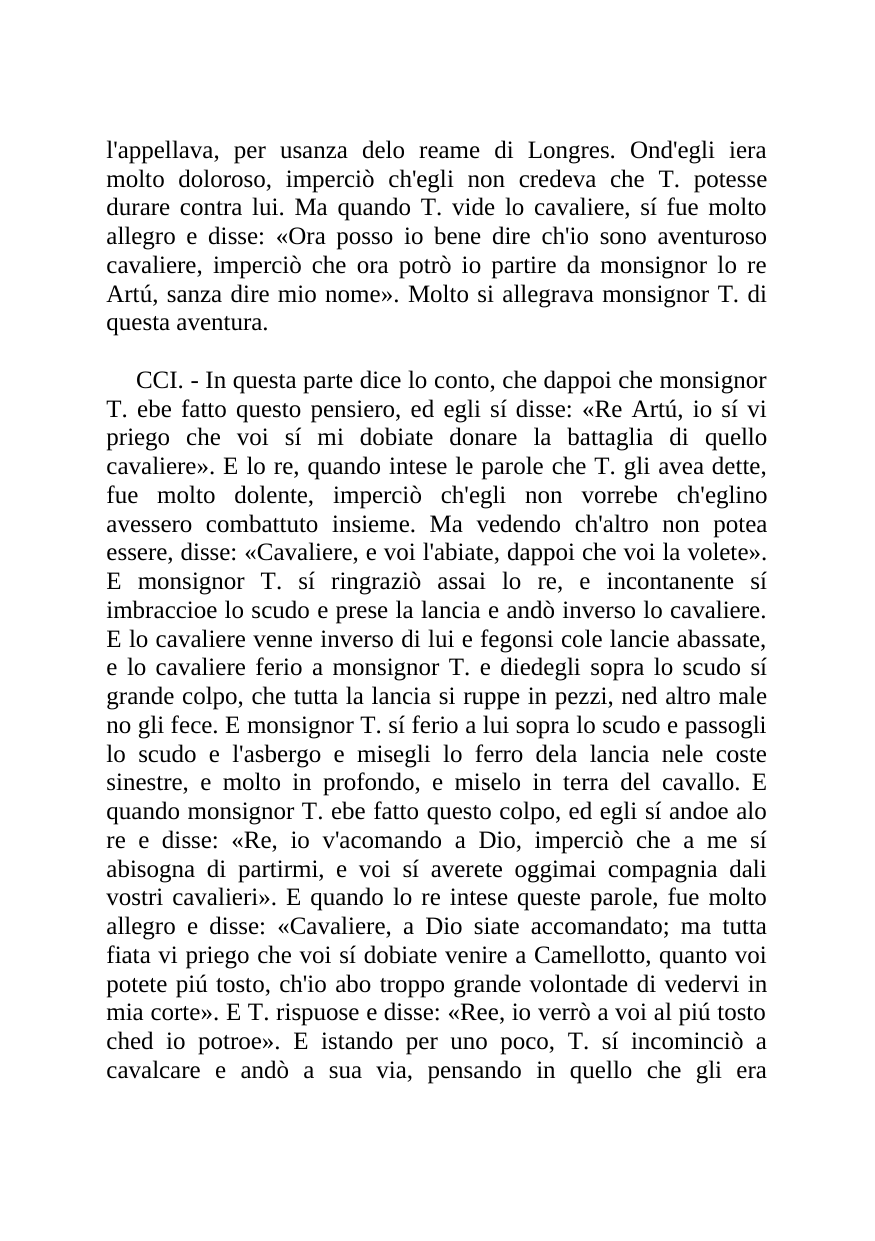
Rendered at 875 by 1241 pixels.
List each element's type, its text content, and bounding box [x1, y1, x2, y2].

text CCI. - In questa parte dice lo conto, che dappoi che monsignor T. ebe fatto questo pensiero, ed egli sí disse: «Re Artú, io sí vi priego che voi sí mi dobiate donare la battaglia di quello cavaliere». E lo re, quando intese le parole che T. gli avea dette, fue molto dolente, imperciò ch'egli non vorrebe ch'eglino avessero combattuto insieme. Ma vedendo ch'altro non potea essere, disse: «Cavaliere, e voi l'abiate, dappoi che voi la volete». E monsignor T. sí ringraziò assai lo re, e incontanente sí imbraccioe lo scudo e prese la lancia e andò inverso lo cavaliere. E lo cavaliere venne inverso di lui e fegonsi cole lancie abassate, e lo cavaliere ferio a monsignor T. e diedegli sopra lo scudo sí grande colpo, che tutta la lancia si ruppe in pezzi, ned altro male no gli fece. E monsignor T. sí ferio a lui sopra lo scudo e passogli lo scudo e l'asbergo e misegli lo ferro dela lancia nele coste sinestre, e molto in profondo, e miselo in terra del cavallo. E quando monsignor T. ebe fatto questo colpo, ed egli sí andoe alo re e disse: «Re, io v'acomando a Dio, imperciò che a me sí abisogna di partirmi, e voi sí averete oggimai compagnia dali vostri cavalieri». E quando lo re intese queste parole, fue molto allegro e disse: «Cavaliere, a Dio siate accomandato; ma tutta fiata vi priego che voi sí dobiate venire a Camellotto, quanto voi potete piú tosto, ch'io abo troppo grande volontade di vedervi in mia corte». E T. rispuose e disse: «Ree, io verrò a voi al piú tosto ched io potroe». E istando per uno poco, T. sí incominciò a cavalcare e andò a sua via, pensando in quello che gli era [106, 365, 768, 1084]
text l'appellava, per usanza delo reame di Longres. Ond'egli iera molto doloroso, imperciò ch'egli non credeva che T. potesse durare contra lui. Ma quando T. vide lo cavaliere, sí fue molto allegro e disse: «Ora posso io bene dire ch'io sono aventuroso cavaliere, imperciò che ora potrò io partire da monsignor lo re Artú, sanza dire mio nome». Molto si allegrava monsignor T. di questa aventura. [106, 135, 768, 336]
